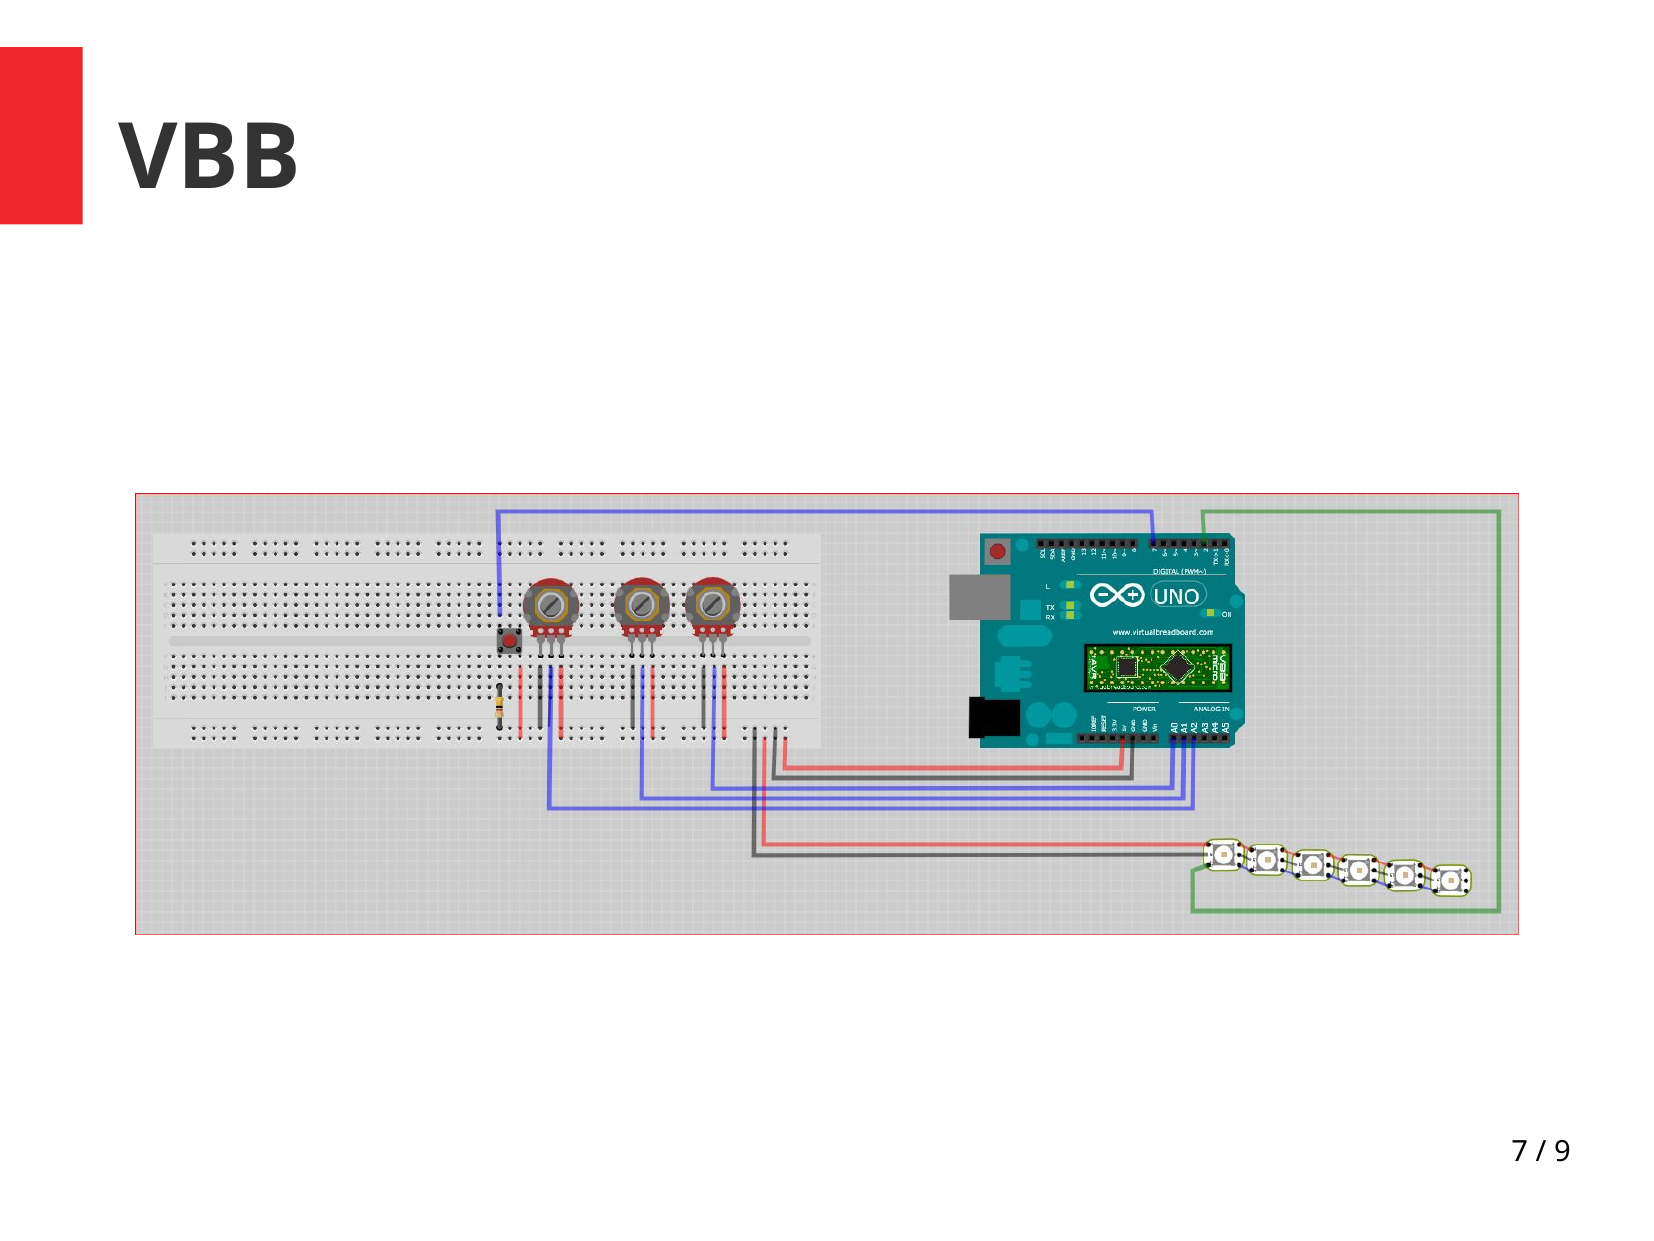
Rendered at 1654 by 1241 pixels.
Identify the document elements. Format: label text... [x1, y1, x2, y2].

picture [135, 493, 1519, 935]
title VBB [118, 49, 1571, 257]
